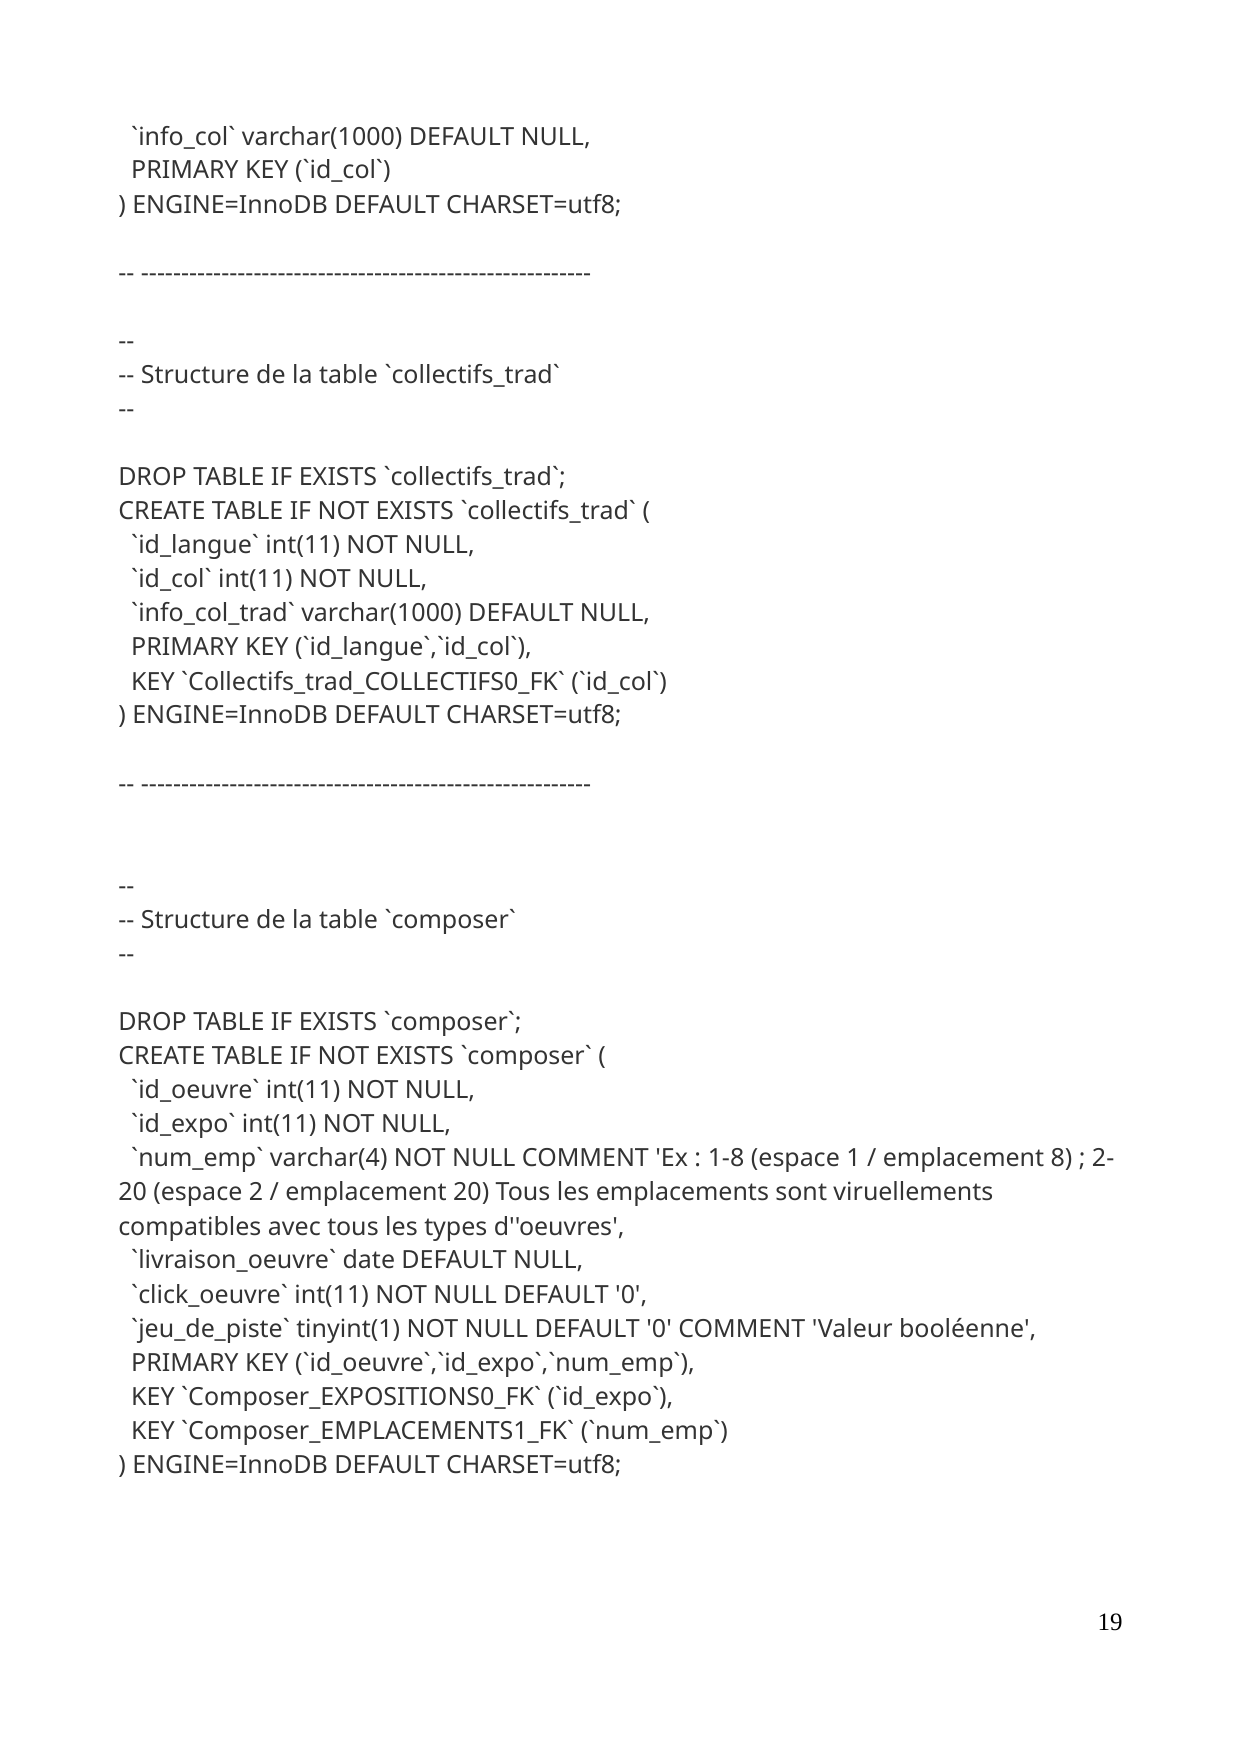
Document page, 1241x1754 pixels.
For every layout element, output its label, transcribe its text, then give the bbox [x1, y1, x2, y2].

text `info_col` varchar(1000) DEFAULT NULL, PRIMARY KEY (`id_col`) ) ENGINE=InnoDB DEFAULT CHARSET=utf8; -- -------------------------------------------------------- -- -- Structure de la table `collectifs_trad` -- DROP TABLE IF EXISTS `collectifs_trad`; CREATE TABLE IF NOT EXISTS `collectifs_trad` ( `id_langue` int(11) NOT NULL, `id_col` int(11) NOT NULL, `info_col_trad` varchar(1000) DEFAULT NULL, PRIMARY KEY (`id_langue`,`id_col`), KEY `Collectifs_trad_COLLECTIFS0_FK` (`id_col`) ) ENGINE=InnoDB DEFAULT CHARSET=utf8; -- -------------------------------------------------------- [118, 118, 1122, 833]
text -- -- Structure de la table `composer` -- DROP TABLE IF EXISTS `composer`; CREATE TABLE IF NOT EXISTS `composer` ( `id_oeuvre` int(11) NOT NULL, `id_expo` int(11) NOT NULL, `num_emp` varchar(4) NOT NULL COMMENT 'Ex : 1-8 (espace 1 / emplacement 8) ; 2-20 (espace 2 / emplacement 20) Tous les emplacements sont viruellements compatibles avec tous les types d''oeuvres', `livraison_oeuvre` date DEFAULT NULL, `click_oeuvre` int(11) NOT NULL DEFAULT '0', `jeu_de_piste` tinyint(1) NOT NULL DEFAULT '0' COMMENT 'Valeur booléenne', PRIMARY KEY (`id_oeuvre`,`id_expo`,`num_emp`), KEY `Composer_EXPOSITIONS0_FK` (`id_expo`), KEY `Composer_EMPLACEMENTS1_FK` (`num_emp`) ) ENGINE=InnoDB DEFAULT CHARSET=utf8; -- -------------------------------------------------------- [118, 833, 1122, 1515]
